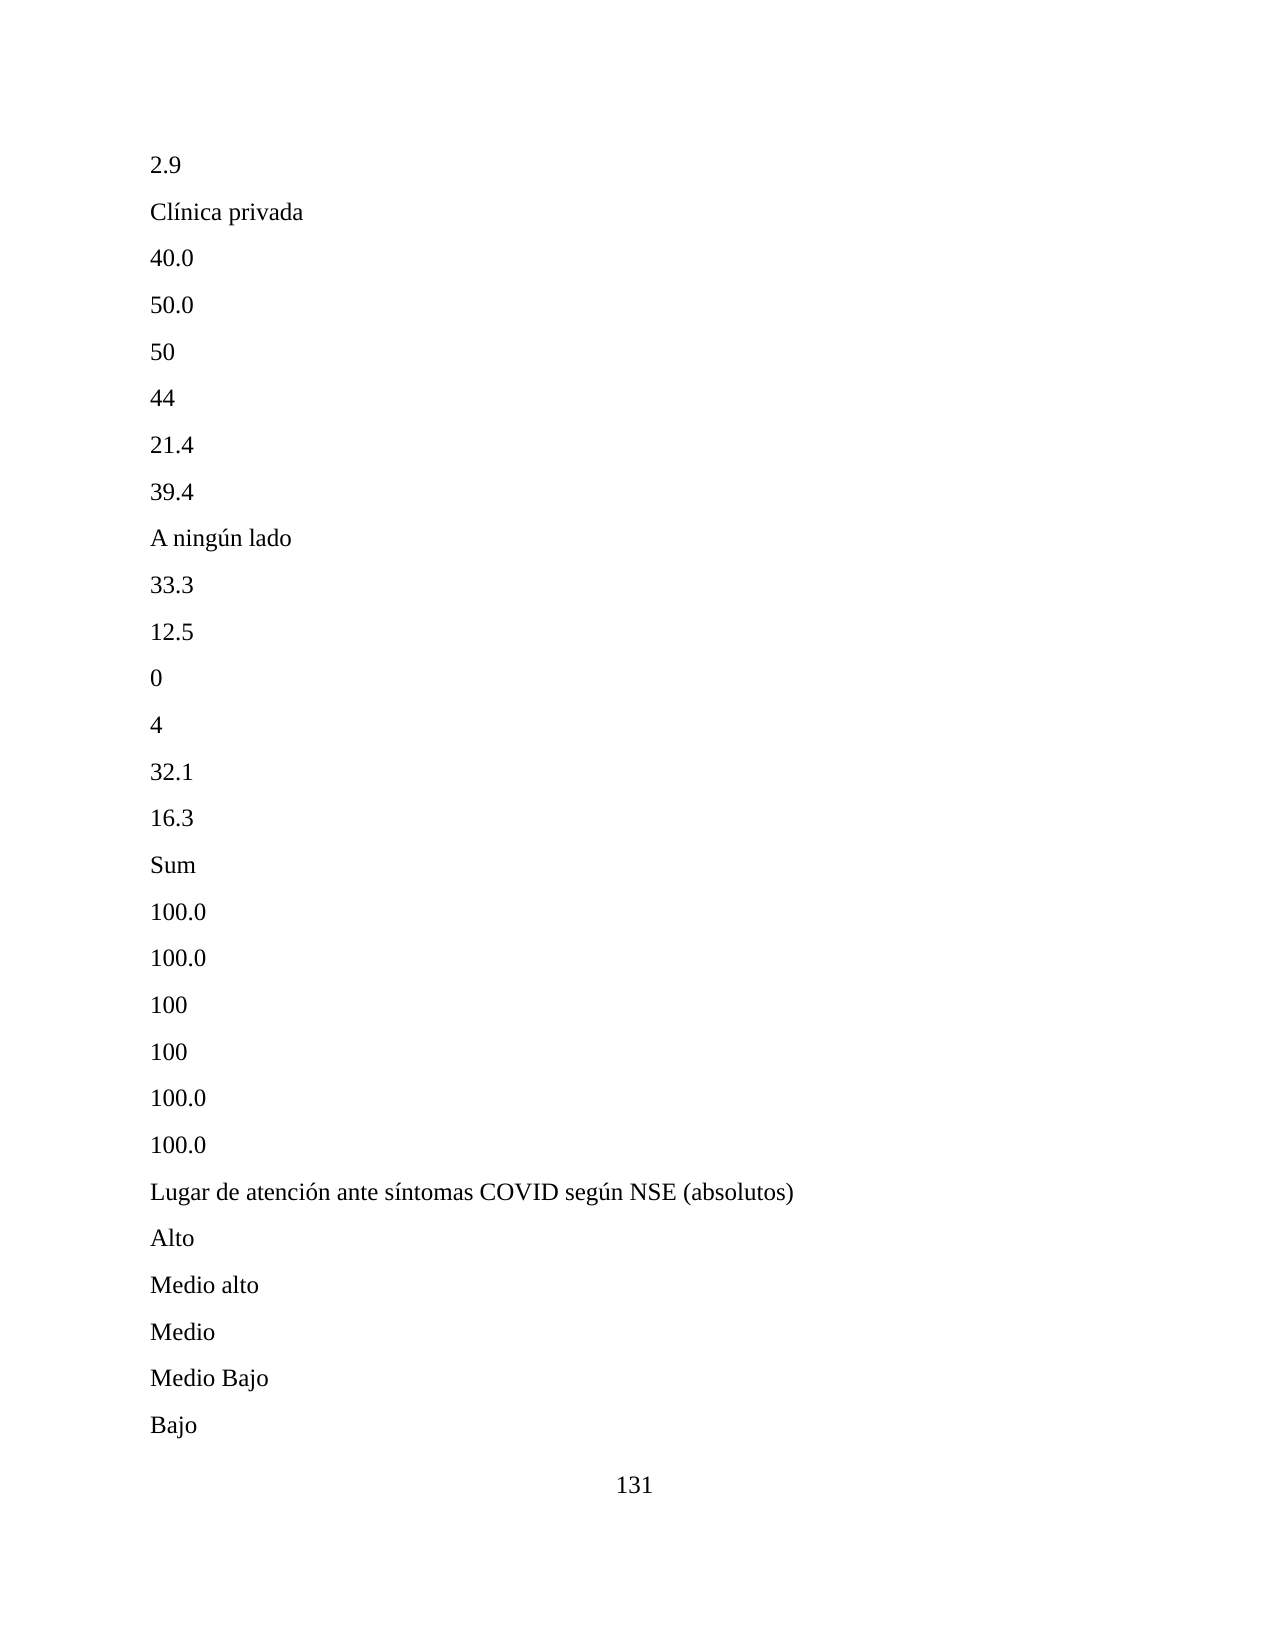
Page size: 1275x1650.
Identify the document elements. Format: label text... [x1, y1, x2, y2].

text 50 [150, 337, 1125, 365]
text 4 [150, 710, 1125, 739]
text 40.0 [150, 243, 1125, 272]
text Lugar de atención ante síntomas COVID según NSE (absolutos) [150, 1177, 1125, 1205]
text A ningún lado [150, 523, 1125, 552]
text 32.1 [150, 757, 1125, 785]
text Alto [150, 1223, 1125, 1252]
text 39.4 [150, 477, 1125, 505]
text 2.9 [150, 150, 1125, 179]
text 100 [150, 1037, 1125, 1065]
text 21.4 [150, 430, 1125, 459]
text 50.0 [150, 290, 1125, 319]
text Clínica privada [150, 197, 1125, 225]
text 100.0 [150, 943, 1125, 972]
text 100.0 [150, 1083, 1125, 1112]
text 44 [150, 383, 1125, 412]
text 16.3 [150, 803, 1125, 832]
text Sum [150, 850, 1125, 879]
text 100.0 [150, 1130, 1125, 1159]
text 0 [150, 663, 1125, 692]
text 100 [150, 990, 1125, 1019]
text 12.5 [150, 617, 1125, 645]
text Bajo [150, 1410, 1125, 1439]
text Medio [150, 1317, 1125, 1345]
text 33.3 [150, 570, 1125, 599]
text Medio Bajo [150, 1363, 1125, 1392]
text Medio alto [150, 1270, 1125, 1299]
text 100.0 [150, 897, 1125, 925]
